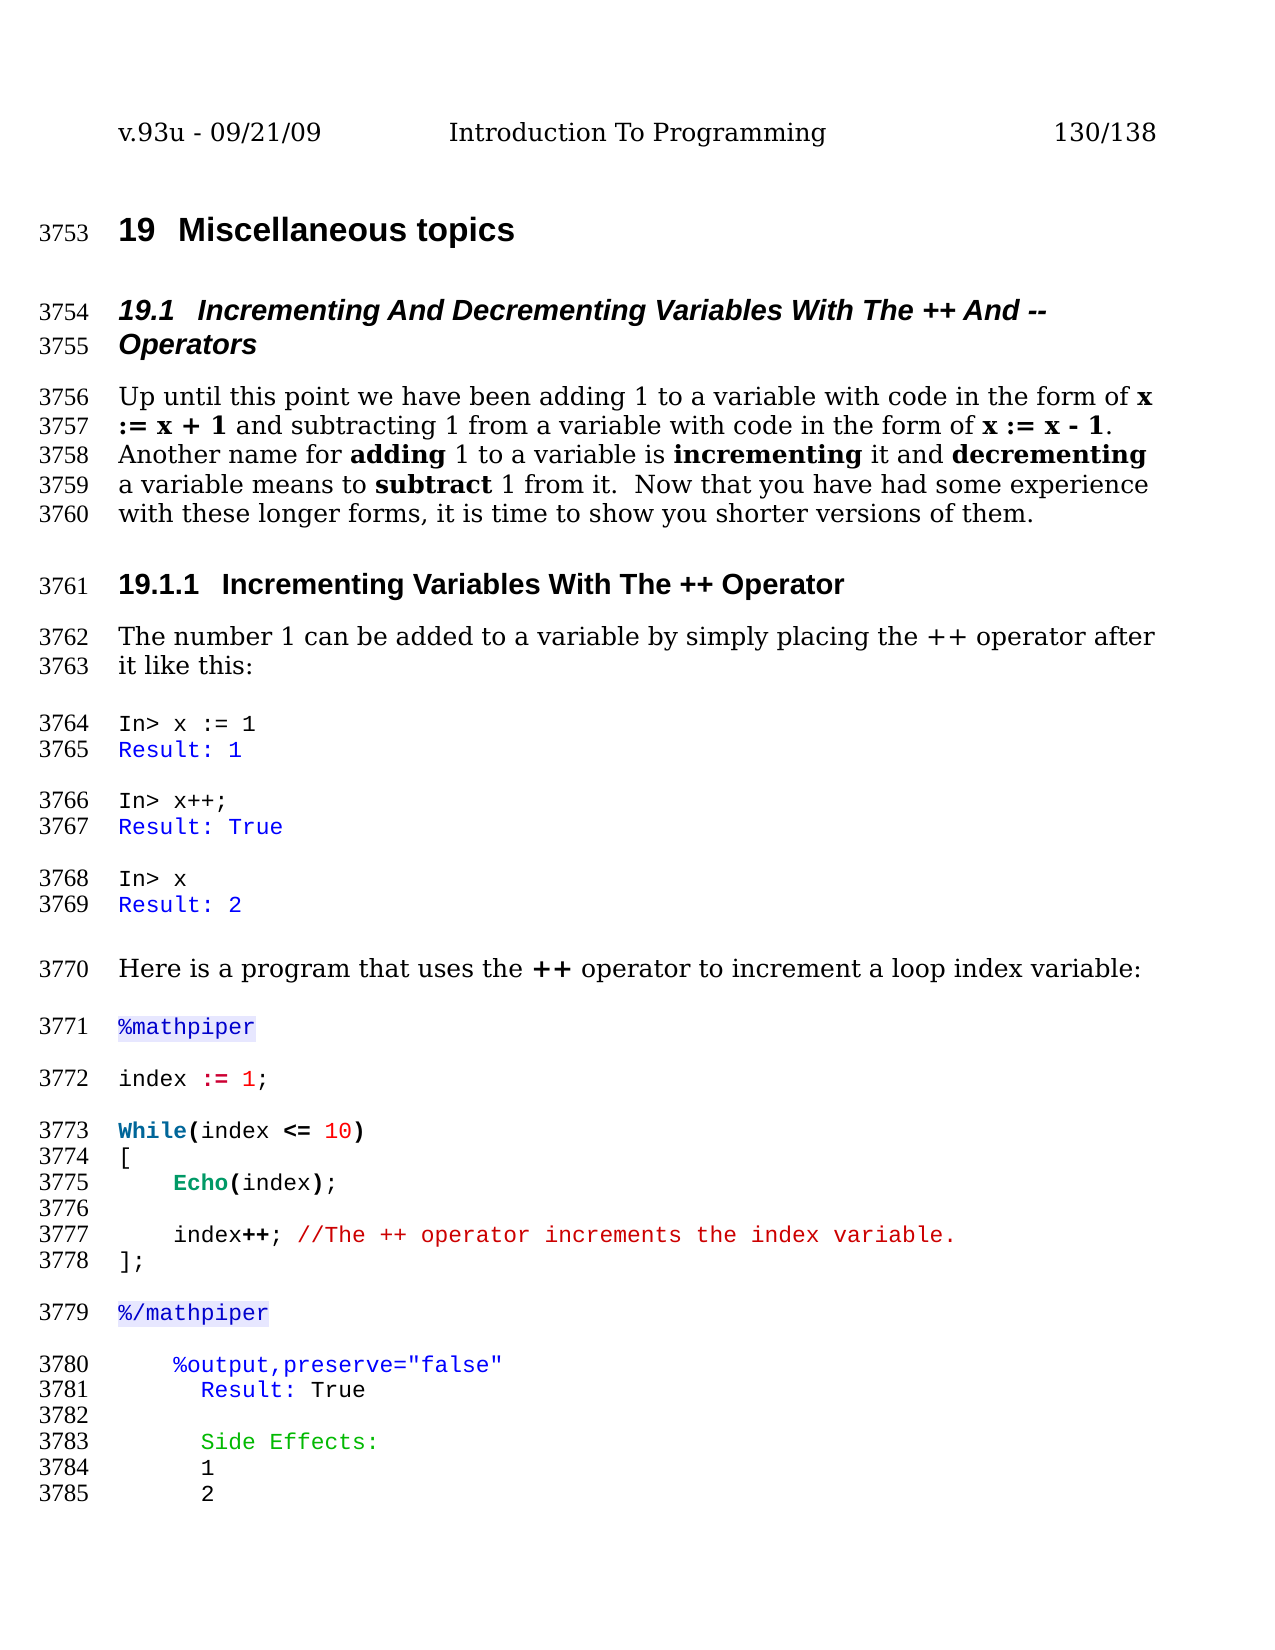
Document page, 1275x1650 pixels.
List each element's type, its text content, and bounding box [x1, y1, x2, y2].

text Here is a program that uses the ++ operator to increment a loop index variable: [118, 954, 1157, 984]
text %output,preserve="false" [118, 1353, 1157, 1379]
text Up until this point we have been adding 1 to a variable with code in the form of x := x + 1 and subtracting 1 from a variable with code in the form of x := x - 1. Another name for adding 1 to a variable is incrementing it and decrementing a variable means to subtract 1 from it. Now that you have had some experience with these longer forms, it is time to show you shorter versions of them. [118, 381, 1157, 528]
text While(index <= 10) [118, 1119, 1157, 1145]
text Result: True [118, 816, 1157, 842]
text Result: True [118, 1379, 1157, 1405]
text 1 [118, 1457, 1157, 1483]
text ]; [118, 1249, 1157, 1275]
text %mathpiper [118, 1016, 1157, 1042]
text 2 [118, 1483, 1157, 1508]
text index := 1; [118, 1068, 1157, 1093]
subtitle Incrementing And Decrementing Variables With The ++ And -- Operators [118, 293, 1157, 361]
text index++; //The ++ operator increments the index variable. [118, 1223, 1157, 1249]
text In> x++; [118, 790, 1157, 816]
text Echo(index); [118, 1171, 1157, 1197]
subtitle Miscellaneous topics [118, 210, 1157, 248]
text In> x [118, 868, 1157, 893]
text The number 1 can be added to a variable by simply placing the ++ operator after it like this: [118, 622, 1157, 680]
subtitle Incrementing Variables With The ++ Operator [118, 567, 1157, 601]
text Result: 2 [118, 893, 1157, 919]
text %/mathpiper [118, 1301, 1157, 1327]
text [ [118, 1145, 1157, 1171]
text Result: 1 [118, 738, 1157, 764]
text Side Effects: [118, 1431, 1157, 1457]
text In> x := 1 [118, 712, 1157, 738]
